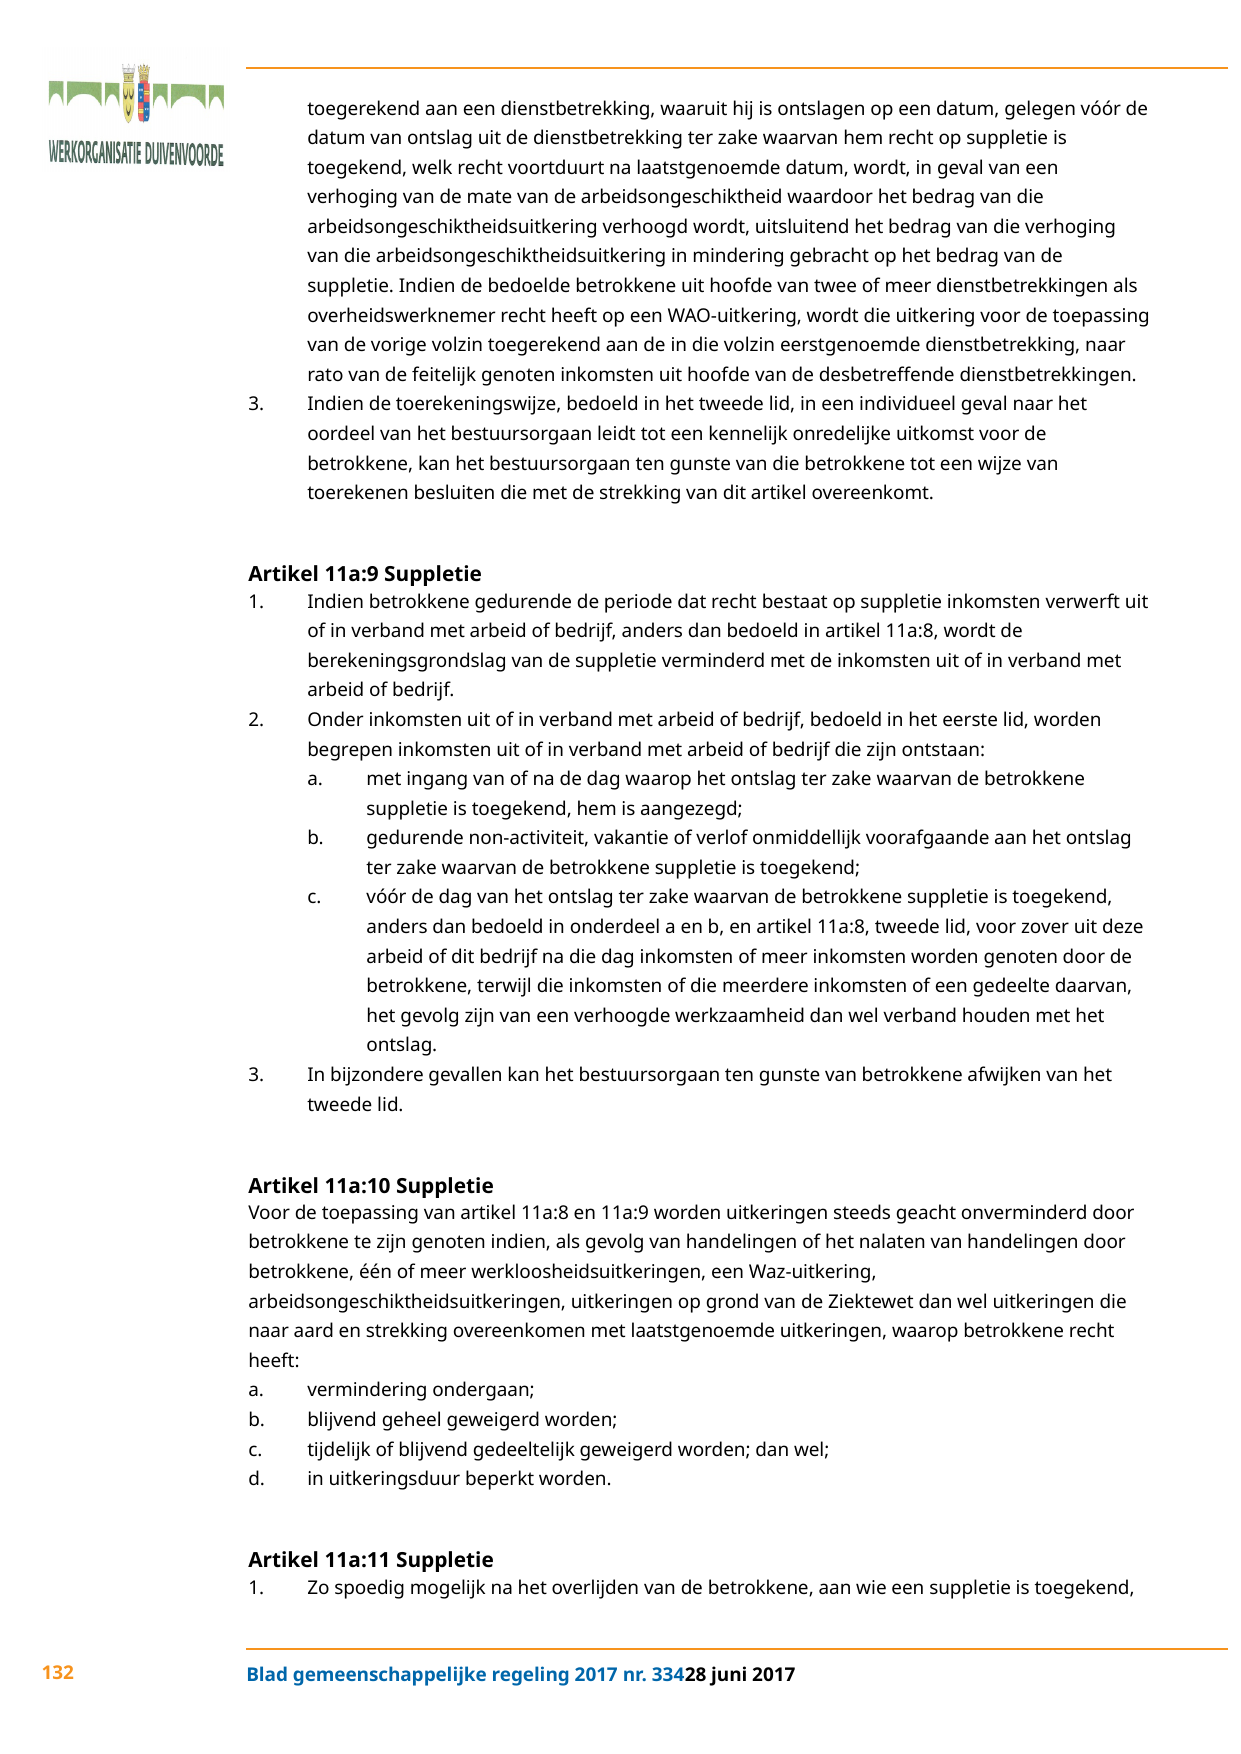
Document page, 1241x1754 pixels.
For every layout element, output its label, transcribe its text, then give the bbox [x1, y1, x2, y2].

list gedurende non-activiteit, vakantie of verlof onmiddellijk voorafgaande aan het ontslag ter zake waarvan de betrokkene suppletie is toegekend; [307, 824, 1152, 880]
list Zo spoedig mogelijk na het overlijden van de betrokkene, aan wie een suppletie is toegekend, [248, 1574, 1152, 1599]
text Artikel 11a:10 Suppletie [248, 1171, 1152, 1199]
list In bijzondere gevallen kan het bestuursorgaan ten gunste van betrokkene afwijken van het tweede lid. [248, 1061, 1152, 1116]
list met ingang van of na de dag waarop het ontslag ter zake waarvan de betrokkene suppletie is toegekend, hem is aangezegd; [307, 765, 1152, 821]
list in uitkeringsduur beperkt worden. [248, 1465, 1152, 1491]
list Indien de toerekeningswijze, bedoeld in het tweede lid, in een individueel geval naar het oordeel van het bestuursorgaan leidt tot een kennelijk onredelijke uitkomst voor de betrokkene, kan het bestuursorgaan ten gunste van die betrokkene tot een wijze van toerekenen besluiten die met de strekking van dit artikel overeenkomt. [248, 391, 1152, 505]
list tijdelijk of blijvend gedeeltelijk geweigerd worden; dan wel; [248, 1436, 1152, 1462]
list vóór de dag van het ontslag ter zake waarvan de betrokkene suppletie is toegekend, anders dan bedoeld in onderdeel a en b, en artikel 11a:8, tweede lid, voor zover uit deze arbeid of dit bedrijf na die dag inkomsten of meer inkomsten worden genoten door de betrokkene, terwijl die inkomsten of die meerdere inkomsten of een gedeelte daarvan, het gevolg zijn van een verhoogde werkzaamheid dan wel verband houden met het ontslag. [307, 884, 1152, 1057]
list toegerekend aan een dienstbetrekking, waaruit hij is ontslagen op een datum, gelegen vóór de datum van ontslag uit de dienstbetrekking ter zake waarvan hem recht op suppletie is toegekend, welk recht voortduurt na laatstgenoemde datum, wordt, in geval van een verhoging van de mate van de arbeidsongeschiktheid waardoor het bedrag van die arbeidsongeschiktheidsuitkering verhoogd wordt, uitsluitend het bedrag van die verhoging van die arbeidsongeschiktheidsuitkering in mindering gebracht op het bedrag van de suppletie. Indien de bedoelde betrokkene uit hoofde van twee of meer dienstbetrekkingen als overheidswerknemer recht heeft op een WAO-uitkering, wordt die uitkering voor de toepassing van de vorige volzin toegerekend aan de in die volzin eerstgenoemde dienstbetrekking, naar rato van de feitelijk genoten inkomsten uit hoofde van de desbetreffende dienstbetrekkingen. [248, 95, 1152, 387]
list Onder inkomsten uit of in verband met arbeid of bedrijf, bedoeld in het eerste lid, worden begrepen inkomsten uit of in verband met arbeid of bedrijf die zijn ontstaan: [248, 706, 1152, 761]
text Voor de toepassing van artikel 11a:8 en 11a:9 worden uitkeringen steeds geacht onverminderd door betrokkene te zijn genoten indien, als gevolg van handelingen of het nalaten van handelingen door betrokkene, één of meer werkloosheidsuitkeringen, een Waz-uitkering, arbeidsongeschiktheidsuitkeringen, uitkeringen op grond van de Ziektewet dan wel uitkeringen die naar aard en strekking overeenkomen met laatstgenoemde uitkeringen, waarop betrokkene recht heeft: [248, 1199, 1152, 1373]
text Artikel 11a:9 Suppletie [248, 559, 1152, 588]
text Artikel 11a:11 Suppletie [248, 1545, 1152, 1574]
list Indien betrokkene gedurende de periode dat recht bestaat op suppletie inkomsten verwerft uit of in verband met arbeid of bedrijf, anders dan bedoeld in artikel 11a:8, wordt de berekeningsgrondslag van de suppletie verminderd met de inkomsten uit of in verband met arbeid of bedrijf. [248, 588, 1152, 702]
list vermindering ondergaan; [248, 1377, 1152, 1402]
list blijvend geheel geweigerd worden; [248, 1406, 1152, 1432]
picture [41, 47, 231, 172]
